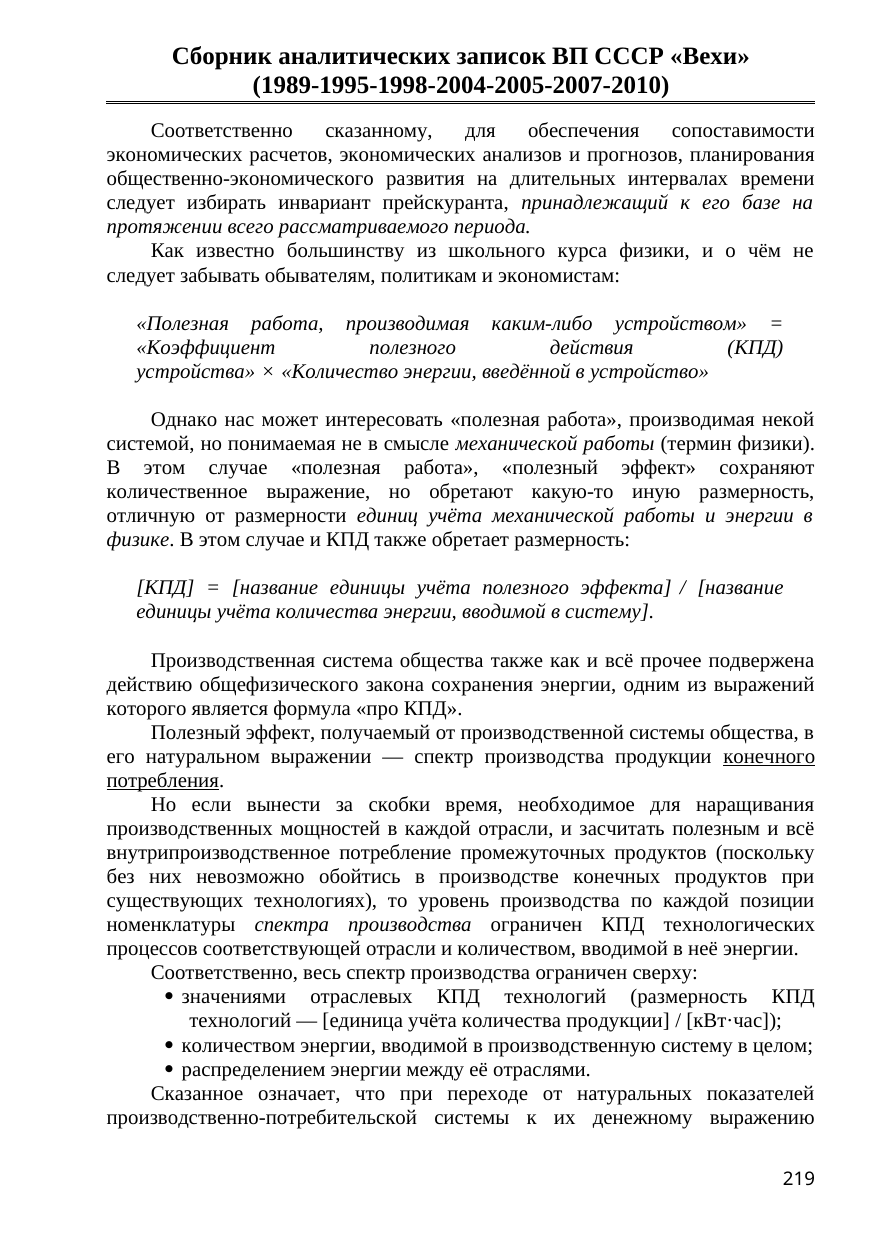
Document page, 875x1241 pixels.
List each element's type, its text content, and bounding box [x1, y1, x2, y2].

text Сказанное означает, что при переходе от натуральных показателей производственно-потребительской системы к их денежному выражению [106, 1081, 815, 1129]
text Полезный эффект, получаемый от производственной системы общества, в его натуральном выражении — спектр производства продукции конечного потребления. [106, 720, 815, 792]
text Но если вынести за скобки время, необходимое для наращивания производственных мощностей в каждой отрасли, и засчитать полезным и всё внутрипроизводственное потребление промежуточных продуктов (поскольку без них невозможно обойтись в производстве конечных продуктов при существующих технологиях), то уровень производства по каждой позиции номенклатуры спектра производства ограничен КПД технологических процессов соответствующей отрасли и количеством, вводимой в неё энергии. [106, 792, 815, 960]
text [КПД] = [название единицы учёта полезного эффекта] / [название единицы учёта количества энергии, вводимой в систему]. [136, 575, 785, 623]
list значениями отраслевых КПД технологий (размерность КПД технологий — [единица учёта количества продукции] / [кВт·час]); [165, 984, 815, 1032]
text Соответственно сказанному, для обеспечения сопоставимости экономических расчетов, экономических анализов и прогнозов, планирования общественно-экономического развития на длительных интервалах времени следует избирать инвариант прейскуранта, принадлежащий к его базе на протяжении всего рассматриваемого периода. [106, 118, 815, 238]
text Однако нас может интересовать «полезная работа», производимая некой системой, но понимаемая не в смысле механической работы (термин физики). В этом случае «полезная работа», «полезный эффект» сохраняют количественное выражение, но обретают какую-то иную размерность, отличную от размерности единиц учёта механической работы и энергии в физике. В этом случае и КПД также обретает размерность: [106, 407, 815, 551]
text Соответственно, весь спектр производства ограничен сверху: [106, 960, 815, 984]
text «Полезная работа, производимая каким-либо устройством» = «Коэффициент полезного действия (КПД) устройства» × «Количество энергии, введённой в устройство» [136, 311, 785, 383]
list распределением энергии между её отраслями. [165, 1057, 815, 1081]
list количеством энергии, вводимой в производственную систему в целом; [165, 1032, 815, 1057]
text Производственная система общества также как и всё прочее подвержена действию общефизического закона сохранения энергии, одним из выражений которого является формула «про КПД». [106, 647, 815, 720]
text Как известно большинству из школьного курса физики, и о чём не следует забывать обывателям, политикам и экономистам: [106, 238, 815, 287]
